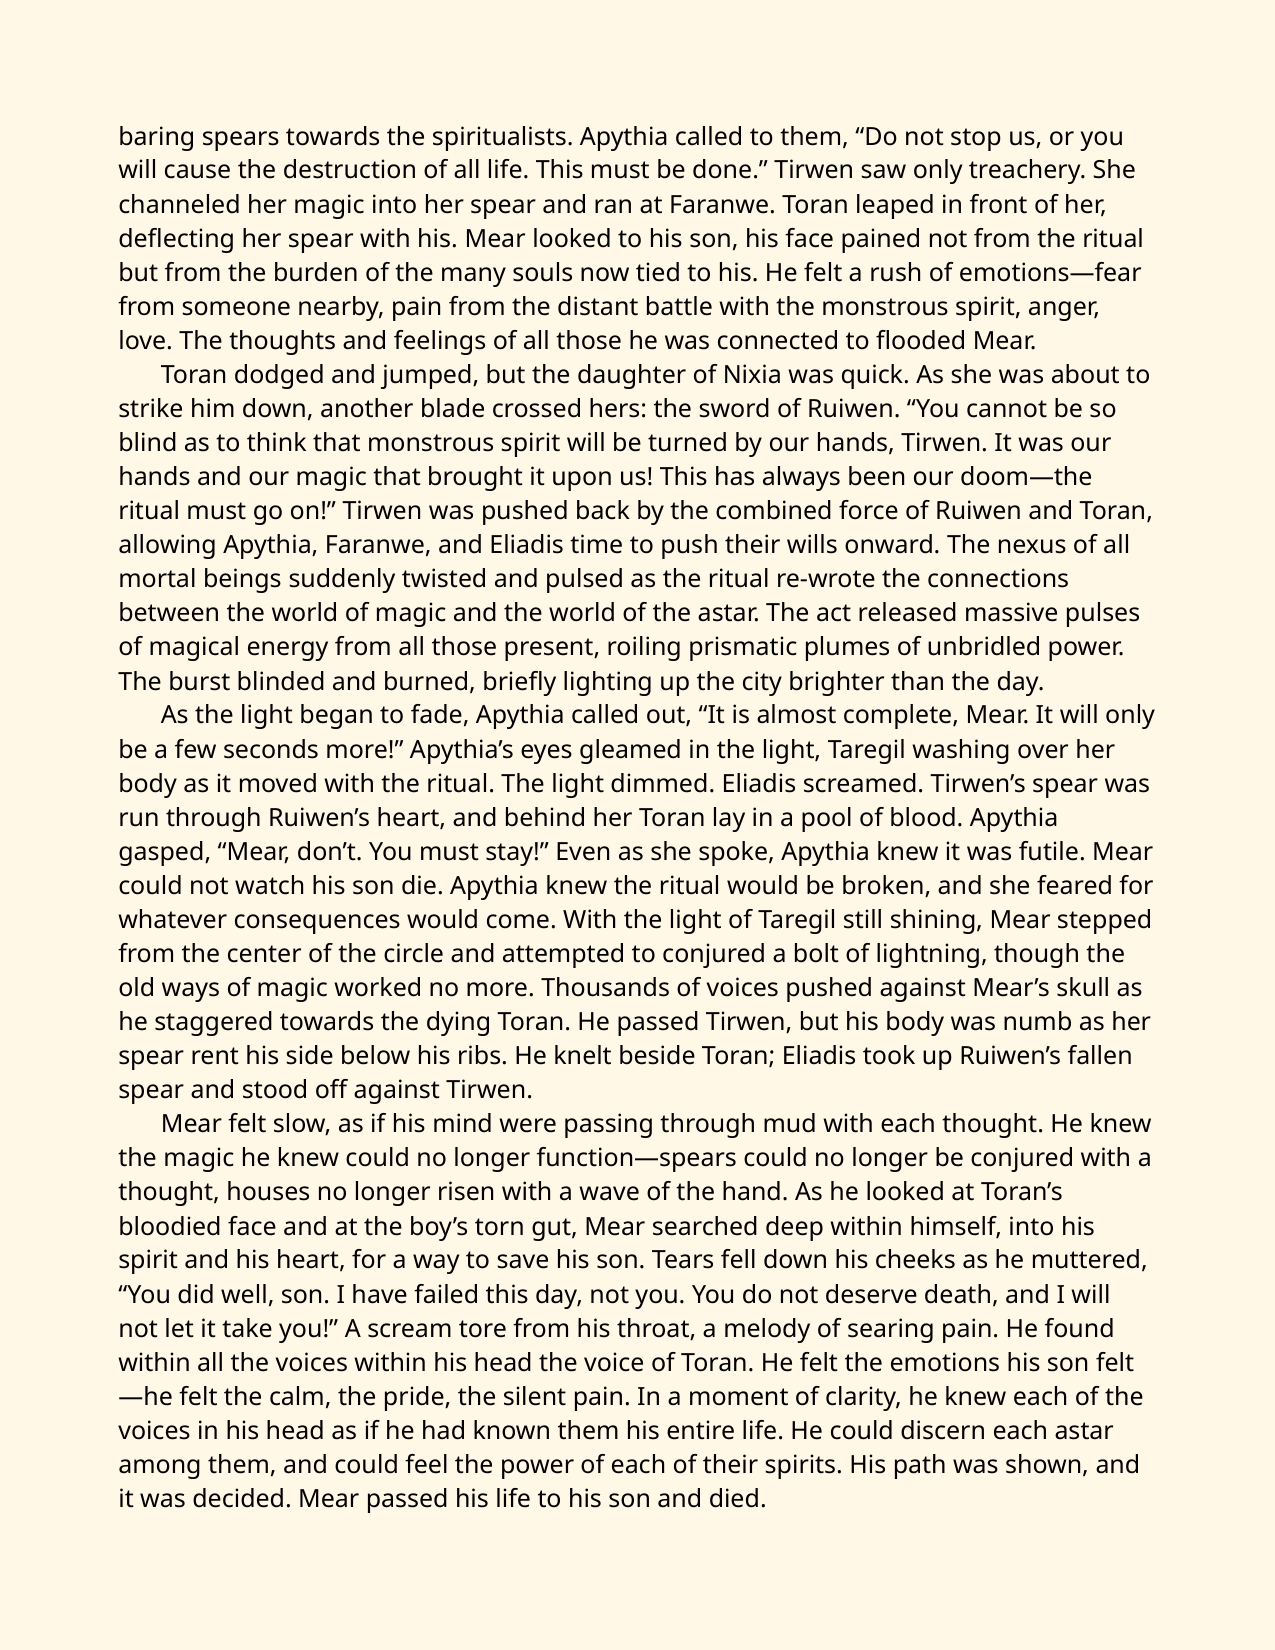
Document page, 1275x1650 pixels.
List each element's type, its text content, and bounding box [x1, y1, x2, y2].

text As the light began to fade, Apythia called out, “It is almost complete, Mear. It will only be a few seconds more!” Apythia’s eyes gleamed in the light, Taregil washing over her body as it moved with the ritual. The light dimmed. Eliadis screamed. Tirwen’s spear was run through Ruiwen’s heart, and behind her Toran lay in a pool of blood. Apythia gasped, “Mear, don’t. You must stay!” Even as she spoke, Apythia knew it was futile. Mear could not watch his son die. Apythia knew the ritual would be broken, and she feared for whatever consequences would come. With the light of Taregil still shining, Mear stepped from the center of the circle and attempted to conjured a bolt of lightning, though the old ways of magic worked no more. Thousands of voices pushed against Mear’s skull as he staggered towards the dying Toran. He passed Tirwen, but his body was numb as her spear rent his side below his ribs. He knelt beside Toran; Eliadis took up Ruiwen’s fallen spear and stood off against Tirwen. [118, 697, 1157, 1106]
text Toran dodged and jumped, but the daughter of Nixia was quick. As she was about to strike him down, another blade crossed hers: the sword of Ruiwen. “You cannot be so blind as to think that monstrous spirit will be turned by our hands, Tirwen. It was our hands and our magic that brought it upon us! This has always been our doom—the ritual must go on!” Tirwen was pushed back by the combined force of Ruiwen and Toran, allowing Apythia, Faranwe, and Eliadis time to push their wills onward. The nexus of all mortal beings suddenly twisted and pulsed as the ritual re-wrote the connections between the world of magic and the world of the astar. The act released massive pulses of magical energy from all those present, roiling prismatic plumes of unbridled power. The burst blinded and burned, briefly lighting up the city brighter than the day. [118, 357, 1157, 697]
text Mear felt slow, as if his mind were passing through mud with each thought. He knew the magic he knew could no longer function—spears could no longer be conjured with a thought, houses no longer risen with a wave of the hand. As he looked at Toran’s bloodied face and at the boy’s torn gut, Mear searched deep within himself, into his spirit and his heart, for a way to save his son. Tears fell down his cheeks as he muttered, “You did well, son. I have failed this day, not you. You do not deserve death, and I will not let it take you!” A scream tore from his throat, a melody of searing pain. He found within all the voices within his head the voice of Toran. He felt the emotions his son felt—he felt the calm, the pride, the silent pain. In a moment of clarity, he knew each of the voices in his head as if he had known them his entire life. He could discern each astar among them, and could feel the power of each of their spirits. His path was shown, and it was decided. Mear passed his life to his son and died. [118, 1106, 1157, 1515]
text baring spears towards the spiritualists. Apythia called to them, “Do not stop us, or you will cause the destruction of all life. This must be done.” Tirwen saw only treachery. She channeled her magic into her spear and ran at Faranwe. Toran leaped in front of her, deflecting her spear with his. Mear looked to his son, his face pained not from the ritual but from the burden of the many souls now tied to his. He felt a rush of emotions—fear from someone nearby, pain from the distant battle with the monstrous spirit, anger, love. The thoughts and feelings of all those he was connected to flooded Mear. [118, 118, 1157, 357]
